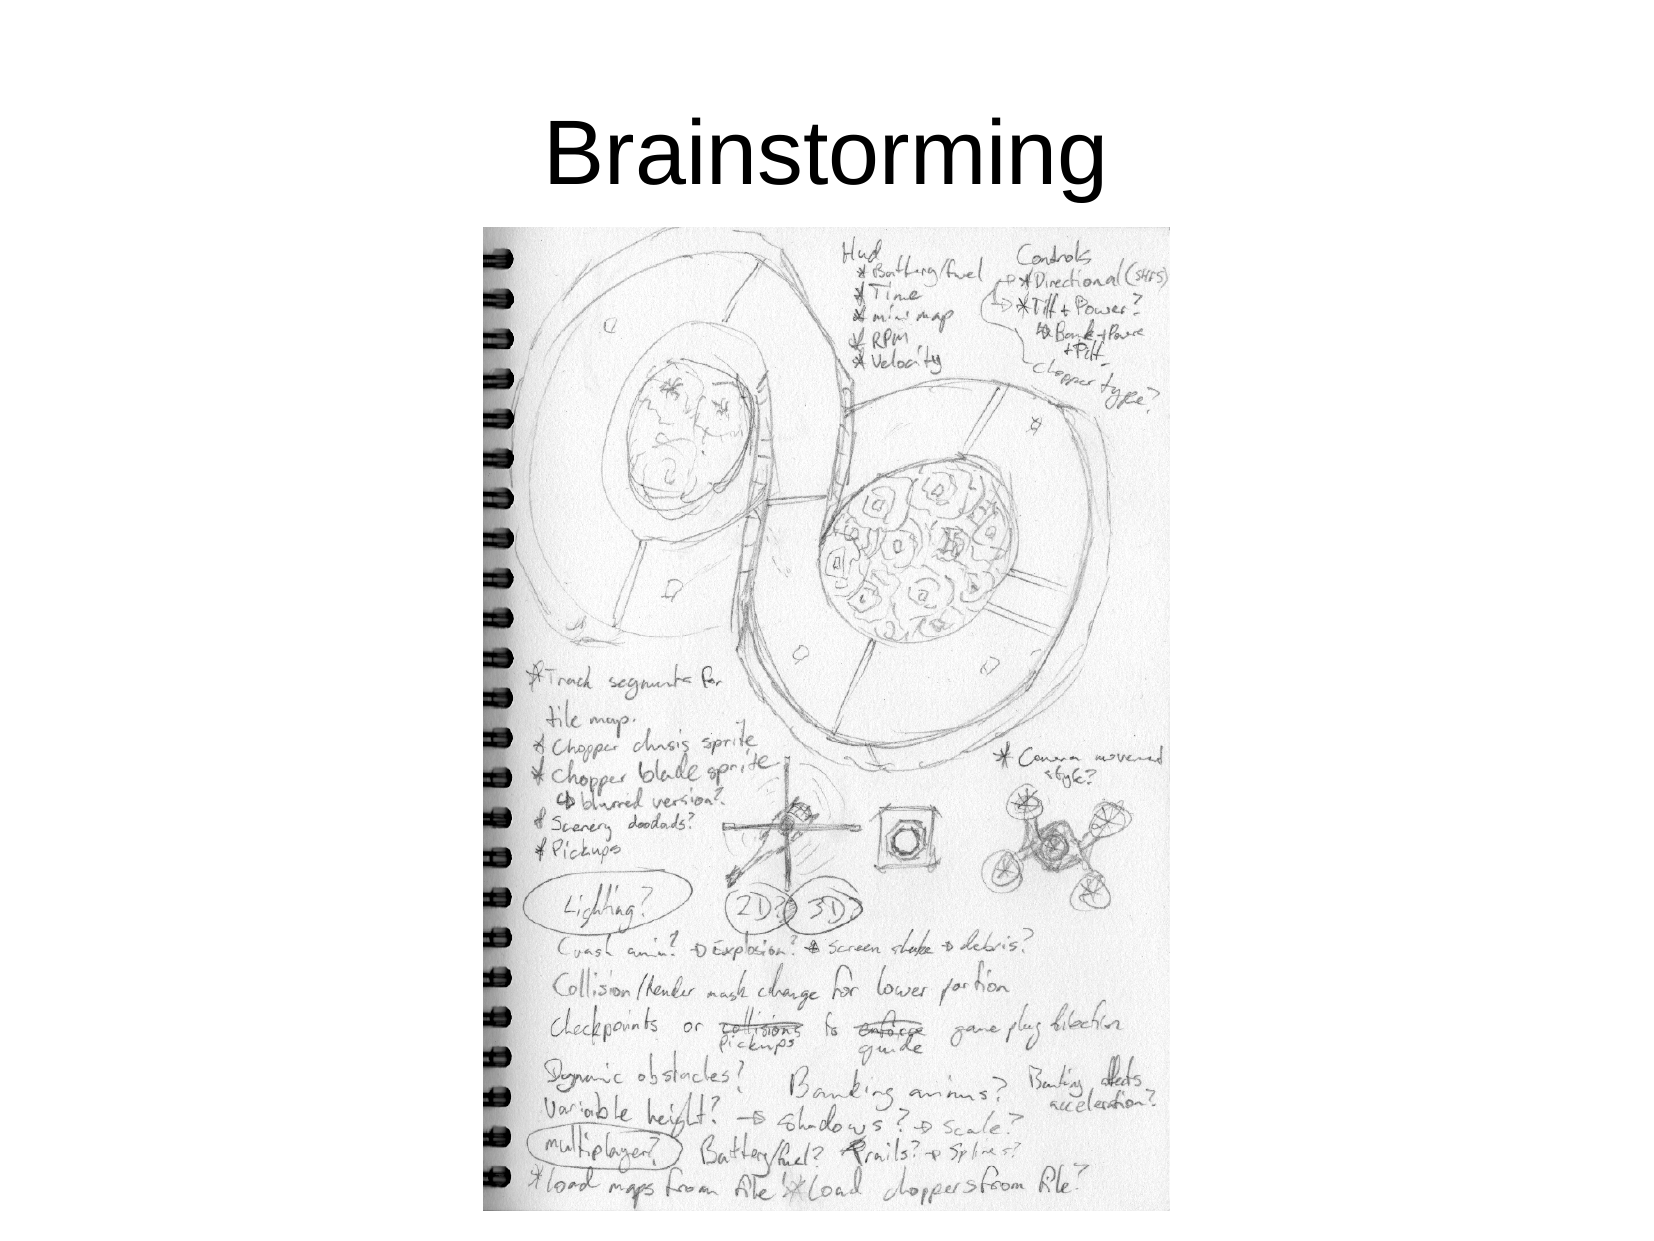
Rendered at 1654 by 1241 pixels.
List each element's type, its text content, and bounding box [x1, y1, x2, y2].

title Brainstorming [82, 49, 1571, 257]
picture [483, 227, 1170, 1211]
